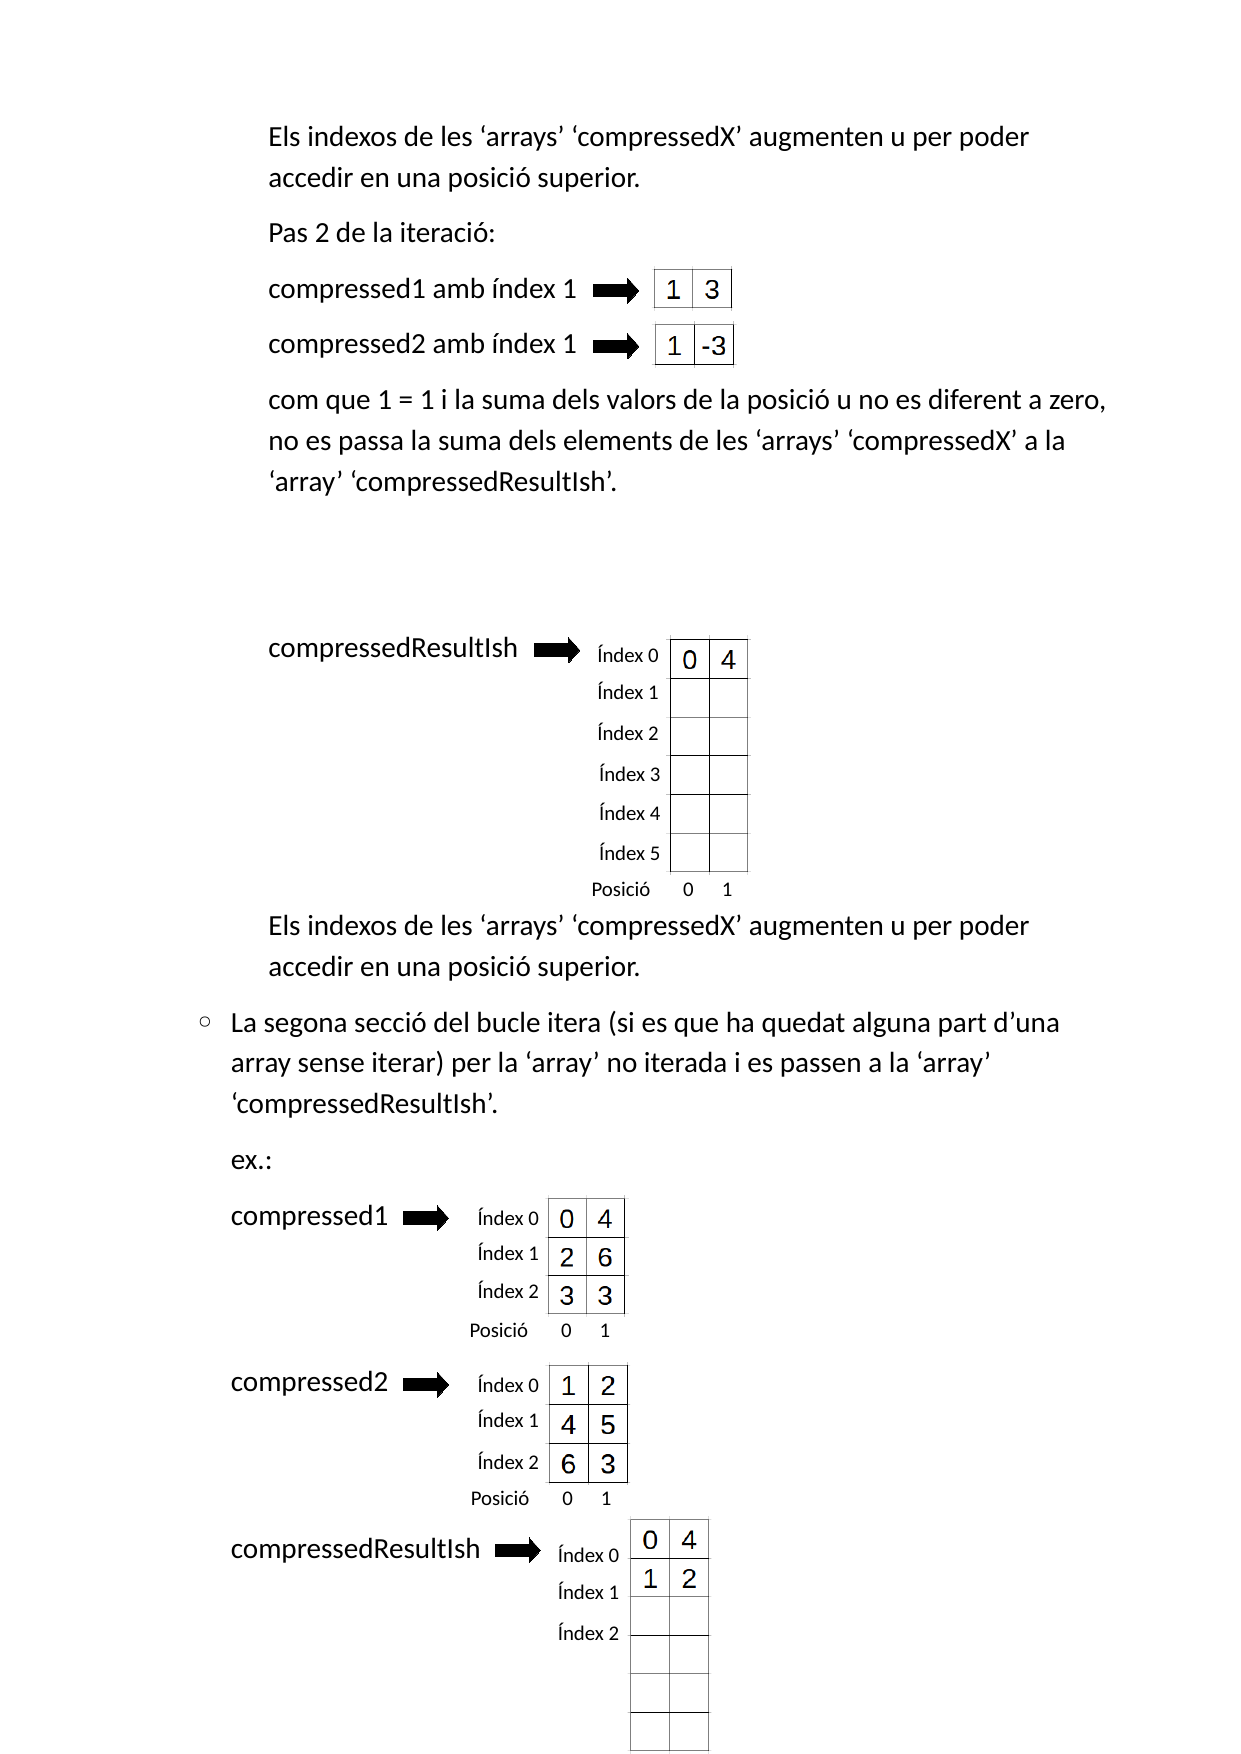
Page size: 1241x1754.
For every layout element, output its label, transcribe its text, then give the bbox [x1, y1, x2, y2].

list compressed1 amb índex 1 [231, 270, 651, 306]
list La segona secció del bucle itera (si es que ha quedat alguna part d’una array sense iterar) per la ‘array’ no iterada i es passen a la ‘array’ ‘compressedResultIsh’. [193, 1004, 1122, 1121]
list Els indexos de les ‘arrays’ ‘compressedX’ augmenten u per poder accedir en una posició superior. [231, 907, 1122, 984]
list compressedResultIsh [193, 1530, 627, 1565]
list Pas 2 de la iteració: [231, 214, 1122, 250]
picture [545, 1362, 631, 1485]
list compressed1 [193, 1197, 545, 1232]
picture [545, 1195, 629, 1317]
picture [651, 321, 737, 368]
list [712, 1530, 1122, 1565]
list compressed2 [193, 1363, 545, 1399]
picture [627, 1516, 712, 1754]
picture [666, 635, 751, 875]
list [629, 1197, 1122, 1232]
list ex.: [193, 1141, 1122, 1177]
picture [651, 266, 734, 311]
list Els indexos de les ‘arrays’ ‘compressedX’ augmenten u per poder accedir en una posició superior. [231, 118, 1122, 195]
list [734, 270, 1122, 306]
list [737, 326, 1122, 361]
list com que 1 = 1 i la suma dels valors de la posició u no es diferent a zero, no es passa la suma dels elements de les ‘arrays’ ‘compressedX’ a la ‘array’ ‘compressedResultIsh’. [231, 381, 1122, 499]
list compressed2 amb índex 1 [231, 326, 651, 361]
list compressedResultIsh [231, 629, 1122, 665]
list [631, 1363, 1122, 1399]
